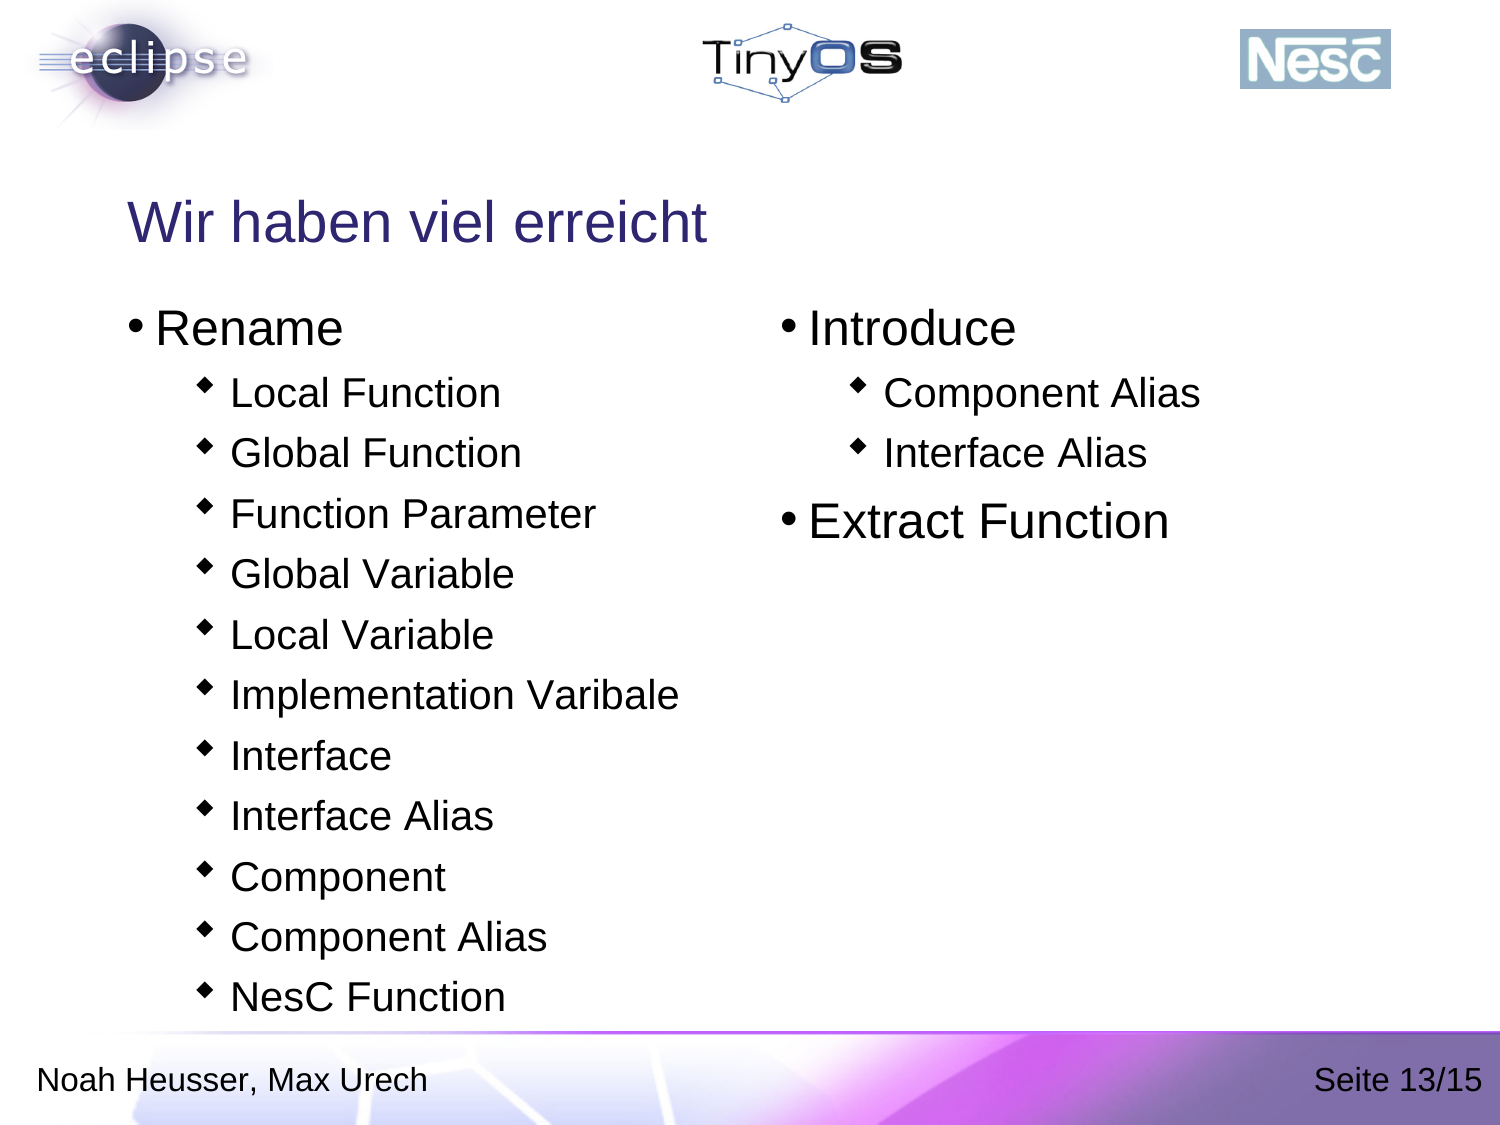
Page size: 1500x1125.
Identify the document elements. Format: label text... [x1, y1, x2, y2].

picture [1240, 29, 1391, 89]
picture [0, 1031, 1500, 1125]
list Rename Local Function Global Function Function Parameter Global Variable Local Variable Implementation Varibale Interface Interface Alias Component Component Alias NesC Function [112, 287, 735, 1030]
picture [23, 0, 273, 130]
list Introduce Component Alias Interface Alias Extract Function [765, 287, 1388, 1030]
title Wir haben viel erreicht [112, 133, 1388, 305]
picture [696, 23, 904, 103]
